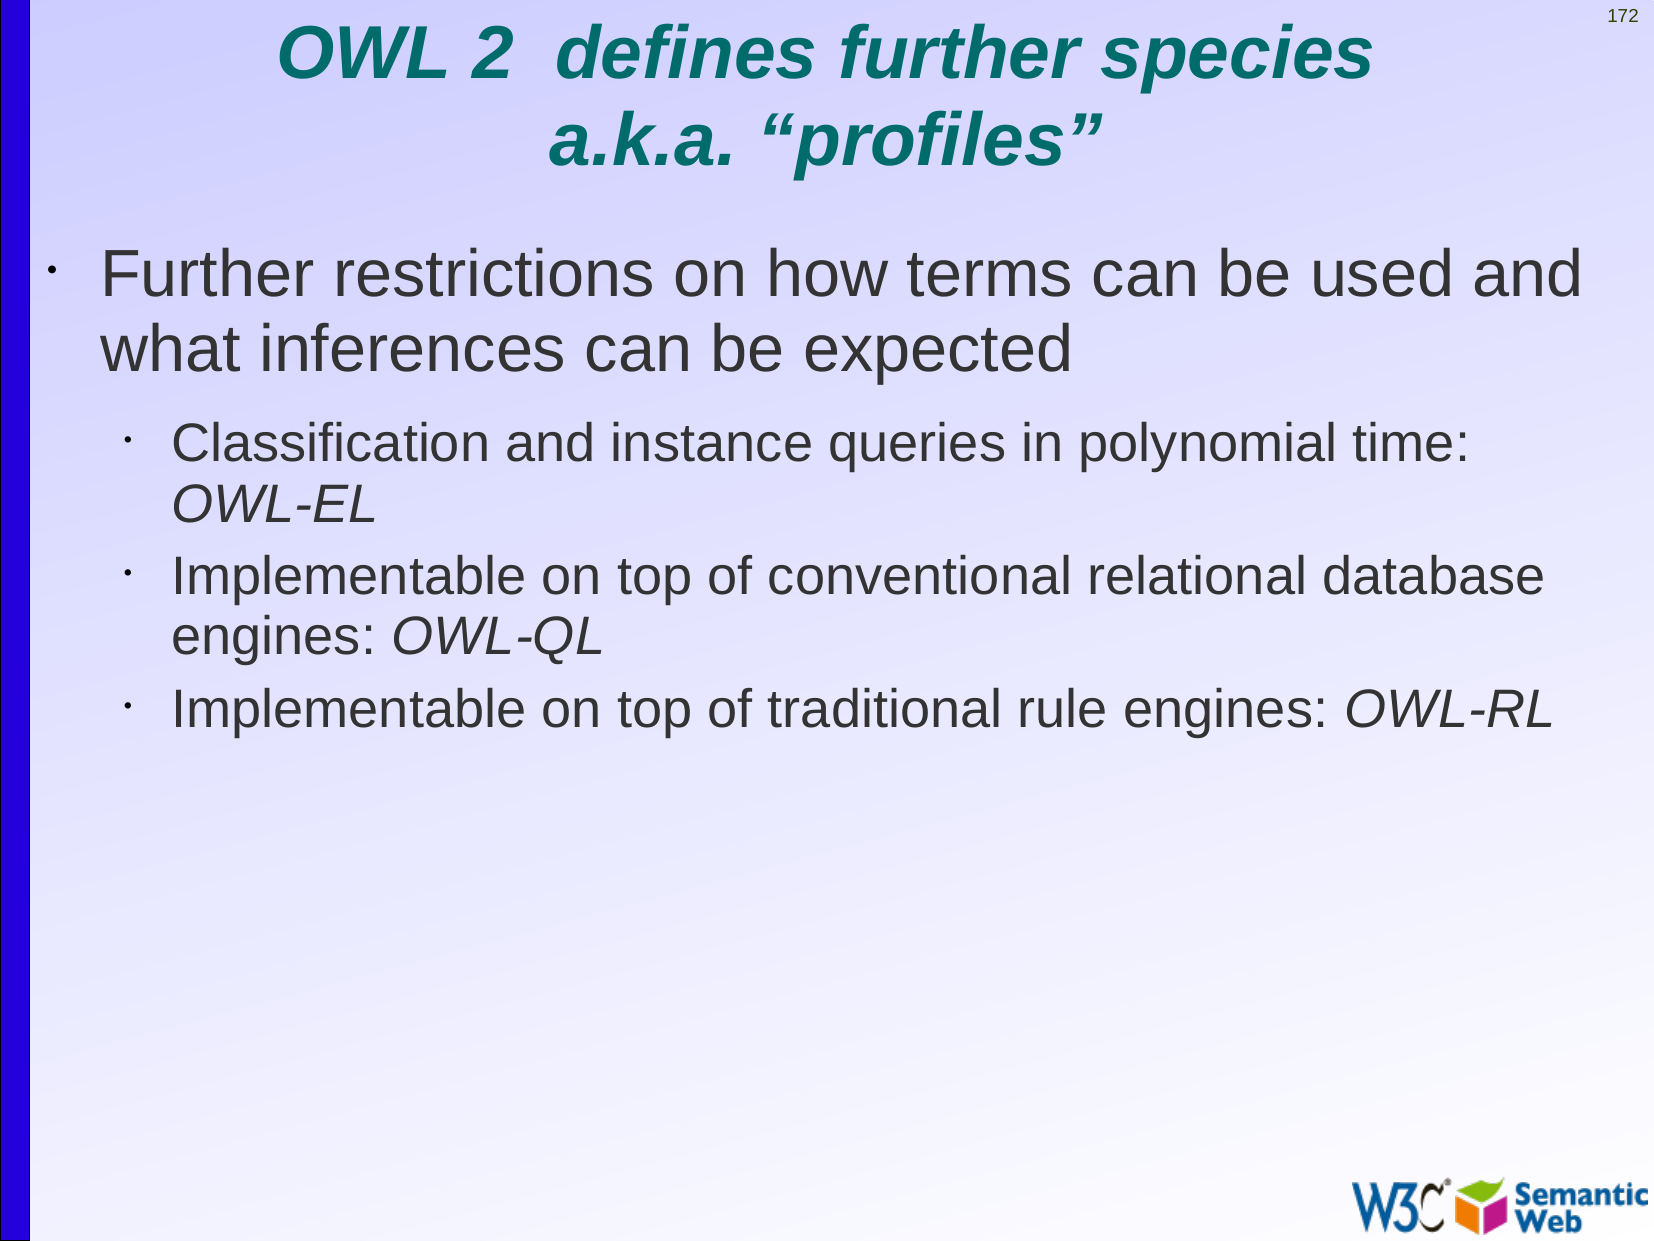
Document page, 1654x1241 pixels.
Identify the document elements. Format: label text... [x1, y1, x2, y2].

list Further restrictions on how terms can be used and what inferences can be expected Classification and instance queries in polynomial time: OWL-EL Implementable on top of conventional relational database engines: OWL-QL Implementable on top of traditional rule engines: OWL-RL [29, 236, 1624, 1063]
picture [1352, 1175, 1648, 1235]
title OWL 2 defines further species a.k.a. “profiles” [0, 8, 1654, 181]
